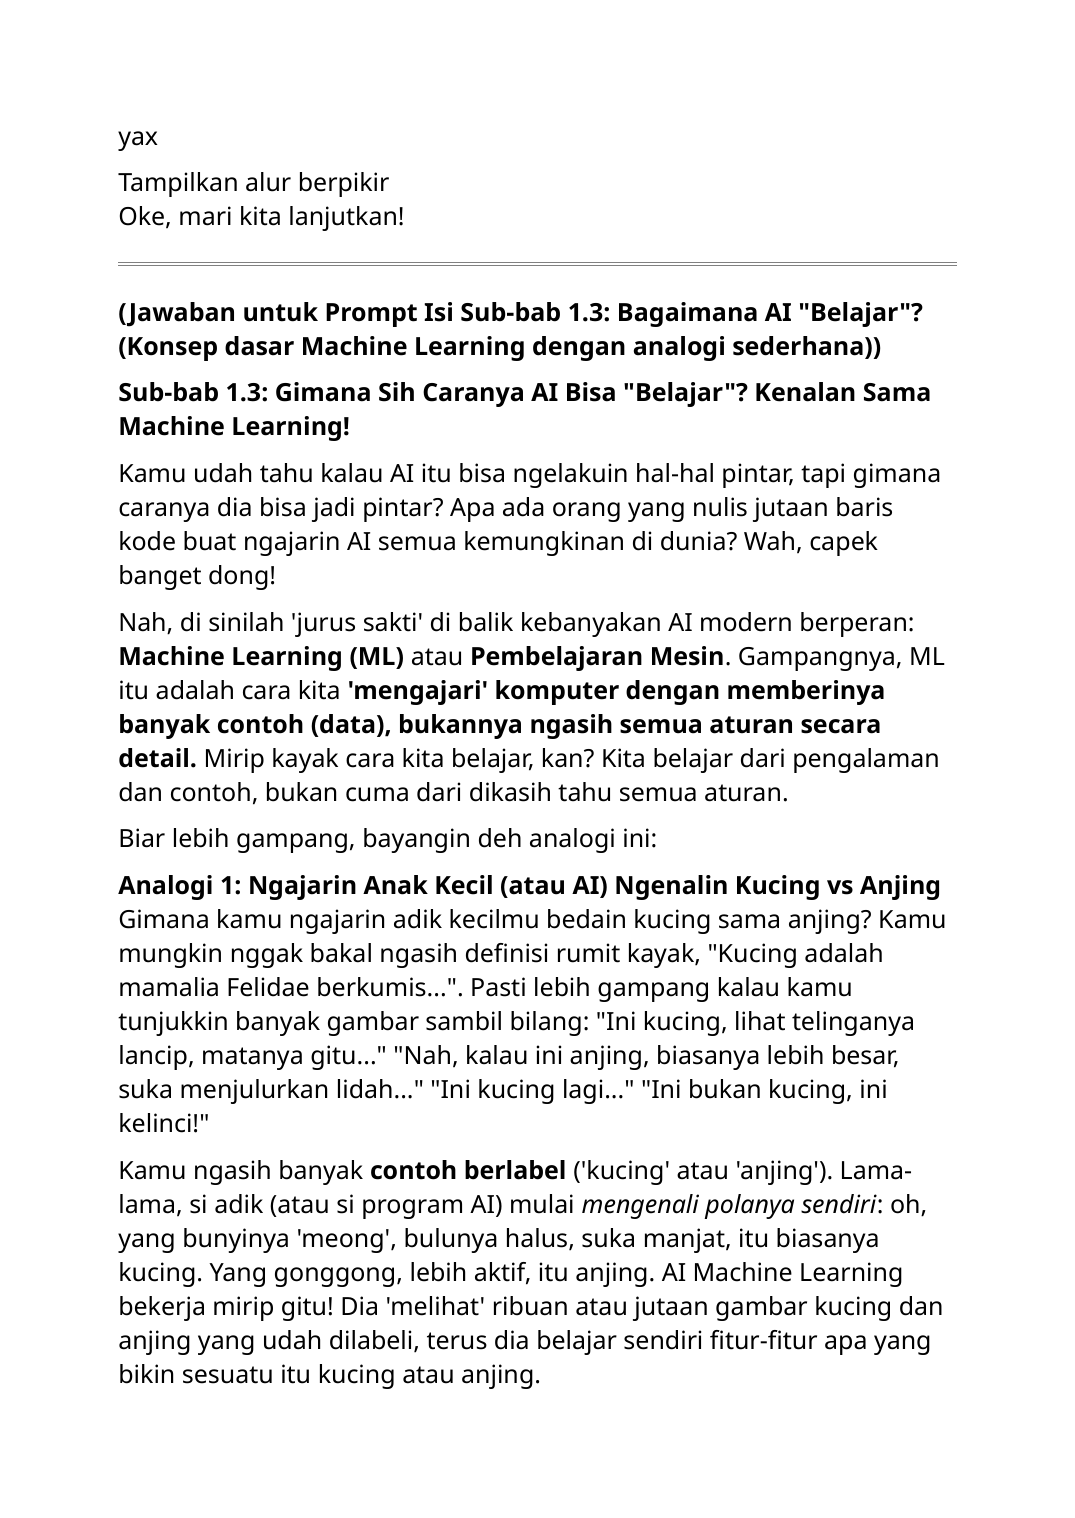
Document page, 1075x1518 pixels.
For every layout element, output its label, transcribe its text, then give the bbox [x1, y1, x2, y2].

text Nah, di sinilah 'jurus sakti' di balik kebanyakan AI modern berperan: Machine Learning (ML) atau Pembelajaran Mesin. Gampangnya, ML itu adalah cara kita 'mengajari' komputer dengan memberinya banyak contoh (data), bukannya ngasih semua aturan secara detail. Mirip kayak cara kita belajar, kan? Kita belajar dari pengalaman dan contoh, bukan cuma dari dikasih tahu semua aturan. [118, 604, 957, 808]
text yax [118, 118, 957, 152]
text Biar lebih gampang, bayangin deh analogi ini: [118, 821, 957, 855]
text Kamu ngasih banyak contoh berlabel ('kucing' atau 'anjing'). Lama-lama, si adik (atau si program AI) mulai mengenali polanya sendiri: oh, yang bunyinya 'meong', bulunya halus, suka manjat, itu biasanya kucing. Yang gonggong, lebih aktif, itu anjing. AI Machine Learning bekerja mirip gitu! Dia 'melihat' ribuan atau jutaan gambar kucing dan anjing yang udah dilabeli, terus dia belajar sendiri fitur-fitur apa yang bikin sesuatu itu kucing atau anjing. [118, 1153, 957, 1391]
text Analogi 1: Ngajarin Anak Kecil (atau AI) Ngenalin Kucing vs Anjing Gimana kamu ngajarin adik kecilmu bedain kucing sama anjing? Kamu mungkin nggak bakal ngasih definisi rumit kayak, "Kucing adalah mamalia Felidae berkumis...". Pasti lebih gampang kalau kamu tunjukkin banyak gambar sambil bilang: "Ini kucing, lihat telinganya lancip, matanya gitu..." "Nah, kalau ini anjing, biasanya lebih besar, suka menjulurkan lidah..." "Ini kucing lagi..." "Ini bukan kucing, ini kelinci!" [118, 868, 957, 1140]
text Sub-bab 1.3: Gimana Sih Caranya AI Bisa "Belajar"? Kenalan Sama Machine Learning! [118, 375, 957, 443]
text Kamu udah tahu kalau AI itu bisa ngelakuin hal-hal pintar, tapi gimana caranya dia bisa jadi pintar? Apa ada orang yang nulis jutaan baris kode buat ngajarin AI semua kemungkinan di dunia? Wah, capek banget dong! [118, 455, 957, 592]
text Tampilkan alur berpikir [118, 165, 957, 199]
text (Jawaban untuk Prompt Isi Sub-bab 1.3: Bagaimana AI "Belajar"? (Konsep dasar Machine Learning dengan analogi sederhana)) [118, 294, 957, 362]
text Oke, mari kita lanjutkan! [118, 199, 957, 233]
